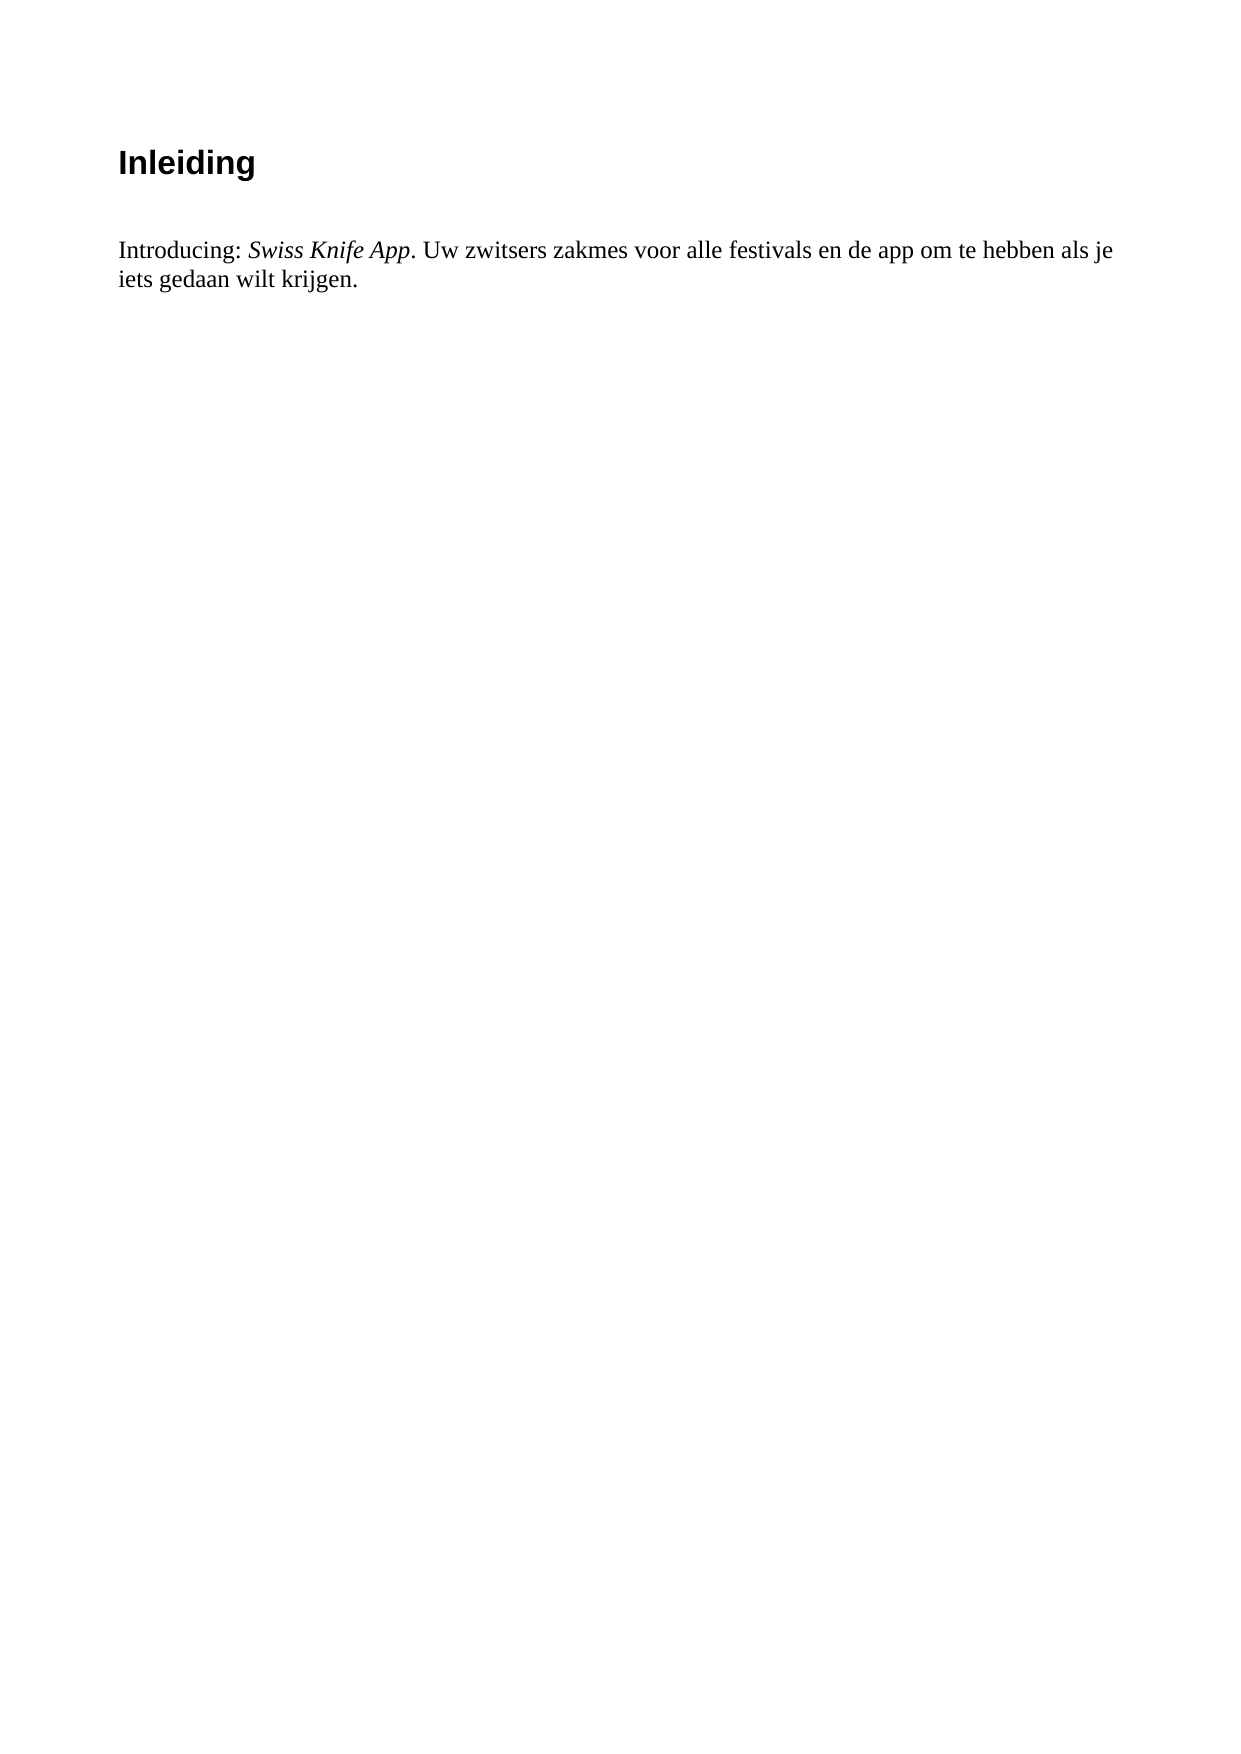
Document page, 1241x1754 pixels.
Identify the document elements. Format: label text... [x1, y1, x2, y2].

subtitle Inleiding [118, 143, 1122, 182]
text Introducing: Swiss Knife App. Uw zwitsers zakmes voor alle festivals en de app om te hebben als je iets gedaan wilt krijgen. [118, 236, 1122, 293]
